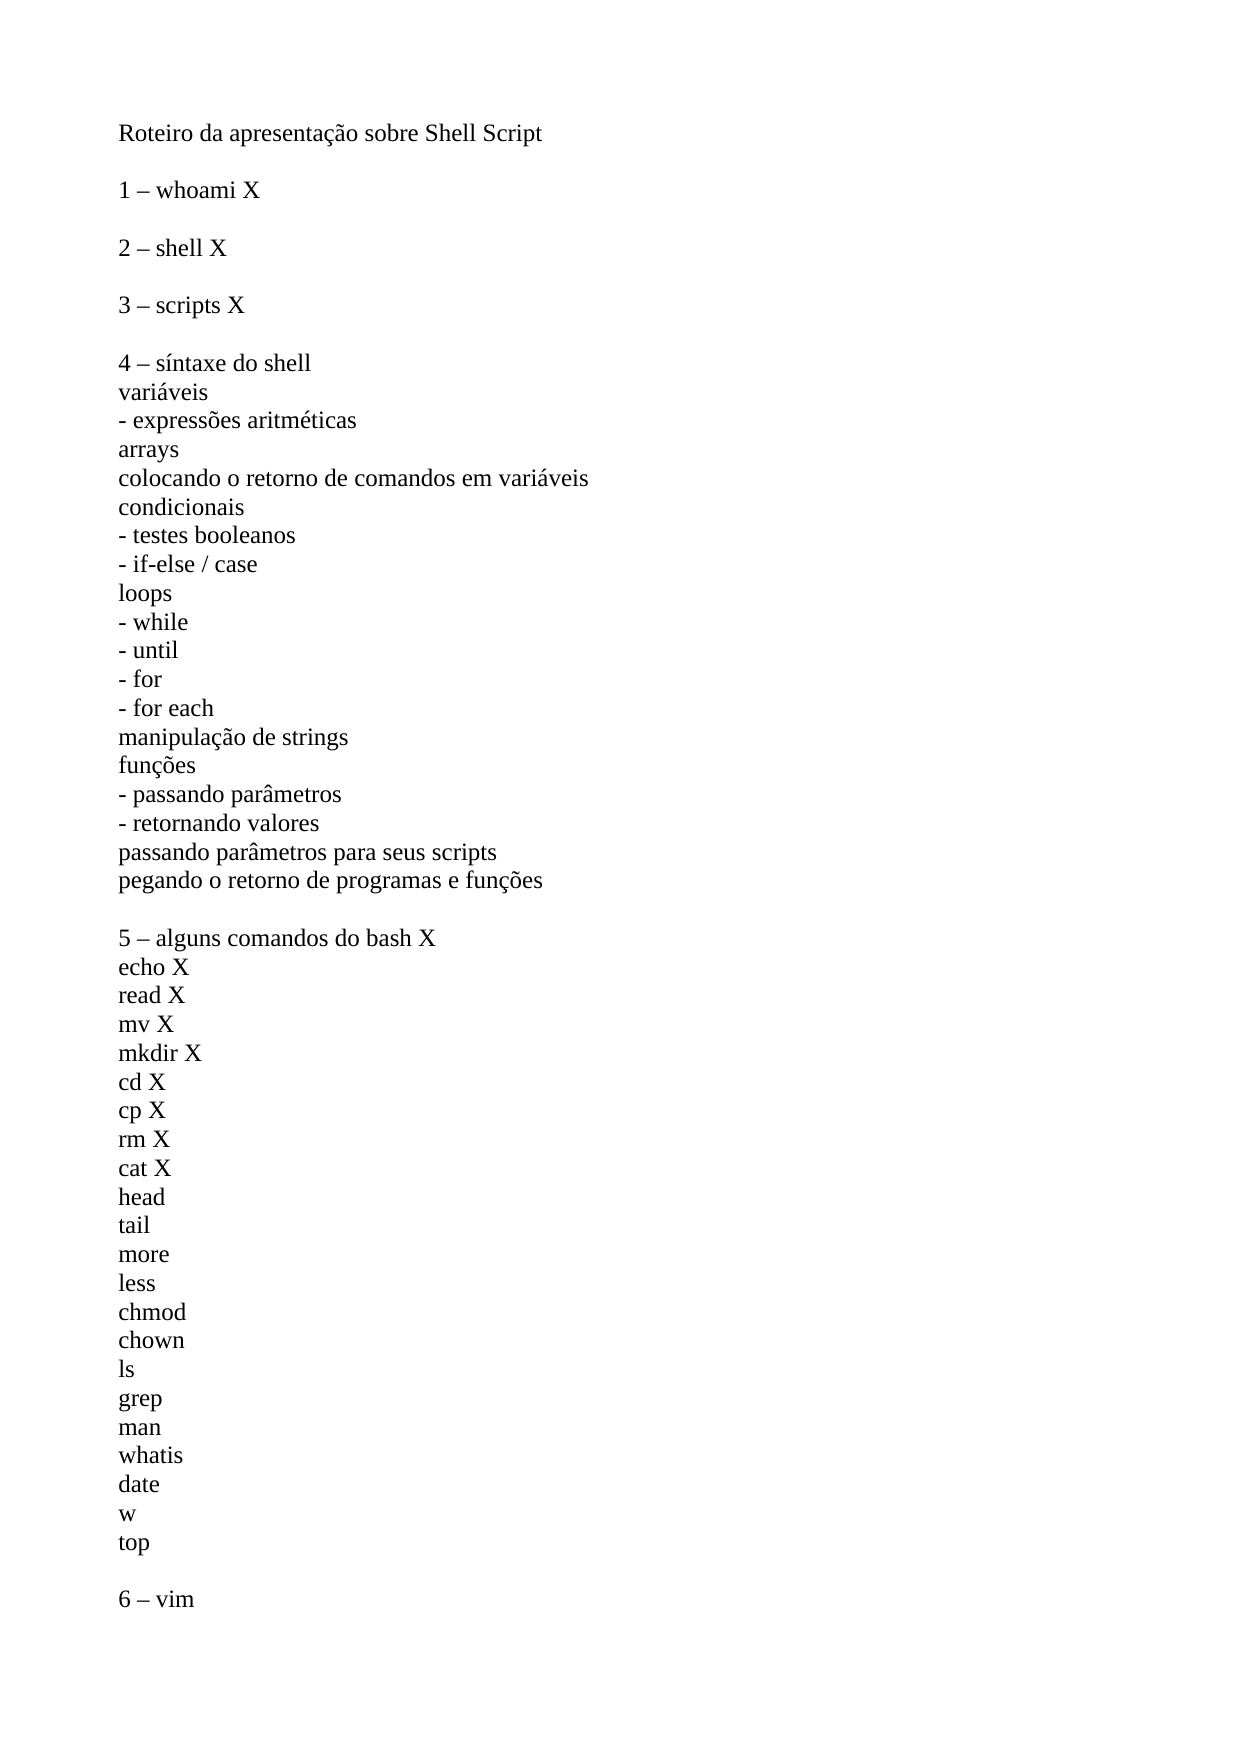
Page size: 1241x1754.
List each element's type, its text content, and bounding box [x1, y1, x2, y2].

text chmod [118, 1297, 1122, 1326]
text cd X [118, 1067, 1122, 1096]
text Roteiro da apresentação sobre Shell Script [118, 118, 1122, 147]
text read X [118, 981, 1122, 1009]
text loops [118, 578, 1122, 607]
text 1 – whoami X [118, 176, 1122, 204]
text 4 – síntaxe do shell [118, 348, 1122, 377]
text variáveis [118, 377, 1122, 406]
text - expressões aritméticas [118, 406, 1122, 434]
text - until [118, 636, 1122, 664]
text funções [118, 751, 1122, 779]
text 5 – alguns comandos do bash X [118, 923, 1122, 952]
text grep [118, 1383, 1122, 1412]
text - for [118, 664, 1122, 693]
text man [118, 1412, 1122, 1441]
text 6 – vim [118, 1584, 1122, 1613]
text rm X [118, 1124, 1122, 1153]
text arrays [118, 434, 1122, 463]
text date [118, 1469, 1122, 1498]
text ls [118, 1354, 1122, 1383]
text cat X [118, 1153, 1122, 1182]
text - testes booleanos [118, 521, 1122, 549]
text tail [118, 1211, 1122, 1239]
text more [118, 1239, 1122, 1268]
text top [118, 1527, 1122, 1556]
text - for each [118, 693, 1122, 722]
text 2 – shell X [118, 233, 1122, 262]
text - retornando valores [118, 808, 1122, 837]
text - if-else / case [118, 549, 1122, 578]
text 3 – scripts X [118, 291, 1122, 319]
text manipulação de strings [118, 722, 1122, 751]
text passando parâmetros para seus scripts [118, 837, 1122, 866]
text echo X [118, 952, 1122, 981]
text colocando o retorno de comandos em variáveis [118, 463, 1122, 492]
text chown [118, 1326, 1122, 1354]
text whatis [118, 1441, 1122, 1469]
text cp X [118, 1096, 1122, 1124]
text mkdir X [118, 1038, 1122, 1067]
text w [118, 1498, 1122, 1527]
text head [118, 1182, 1122, 1211]
text pegando o retorno de programas e funções [118, 866, 1122, 894]
text mv X [118, 1009, 1122, 1038]
text less [118, 1268, 1122, 1297]
text condicionais [118, 492, 1122, 521]
text - passando parâmetros [118, 779, 1122, 808]
text - while [118, 607, 1122, 636]
